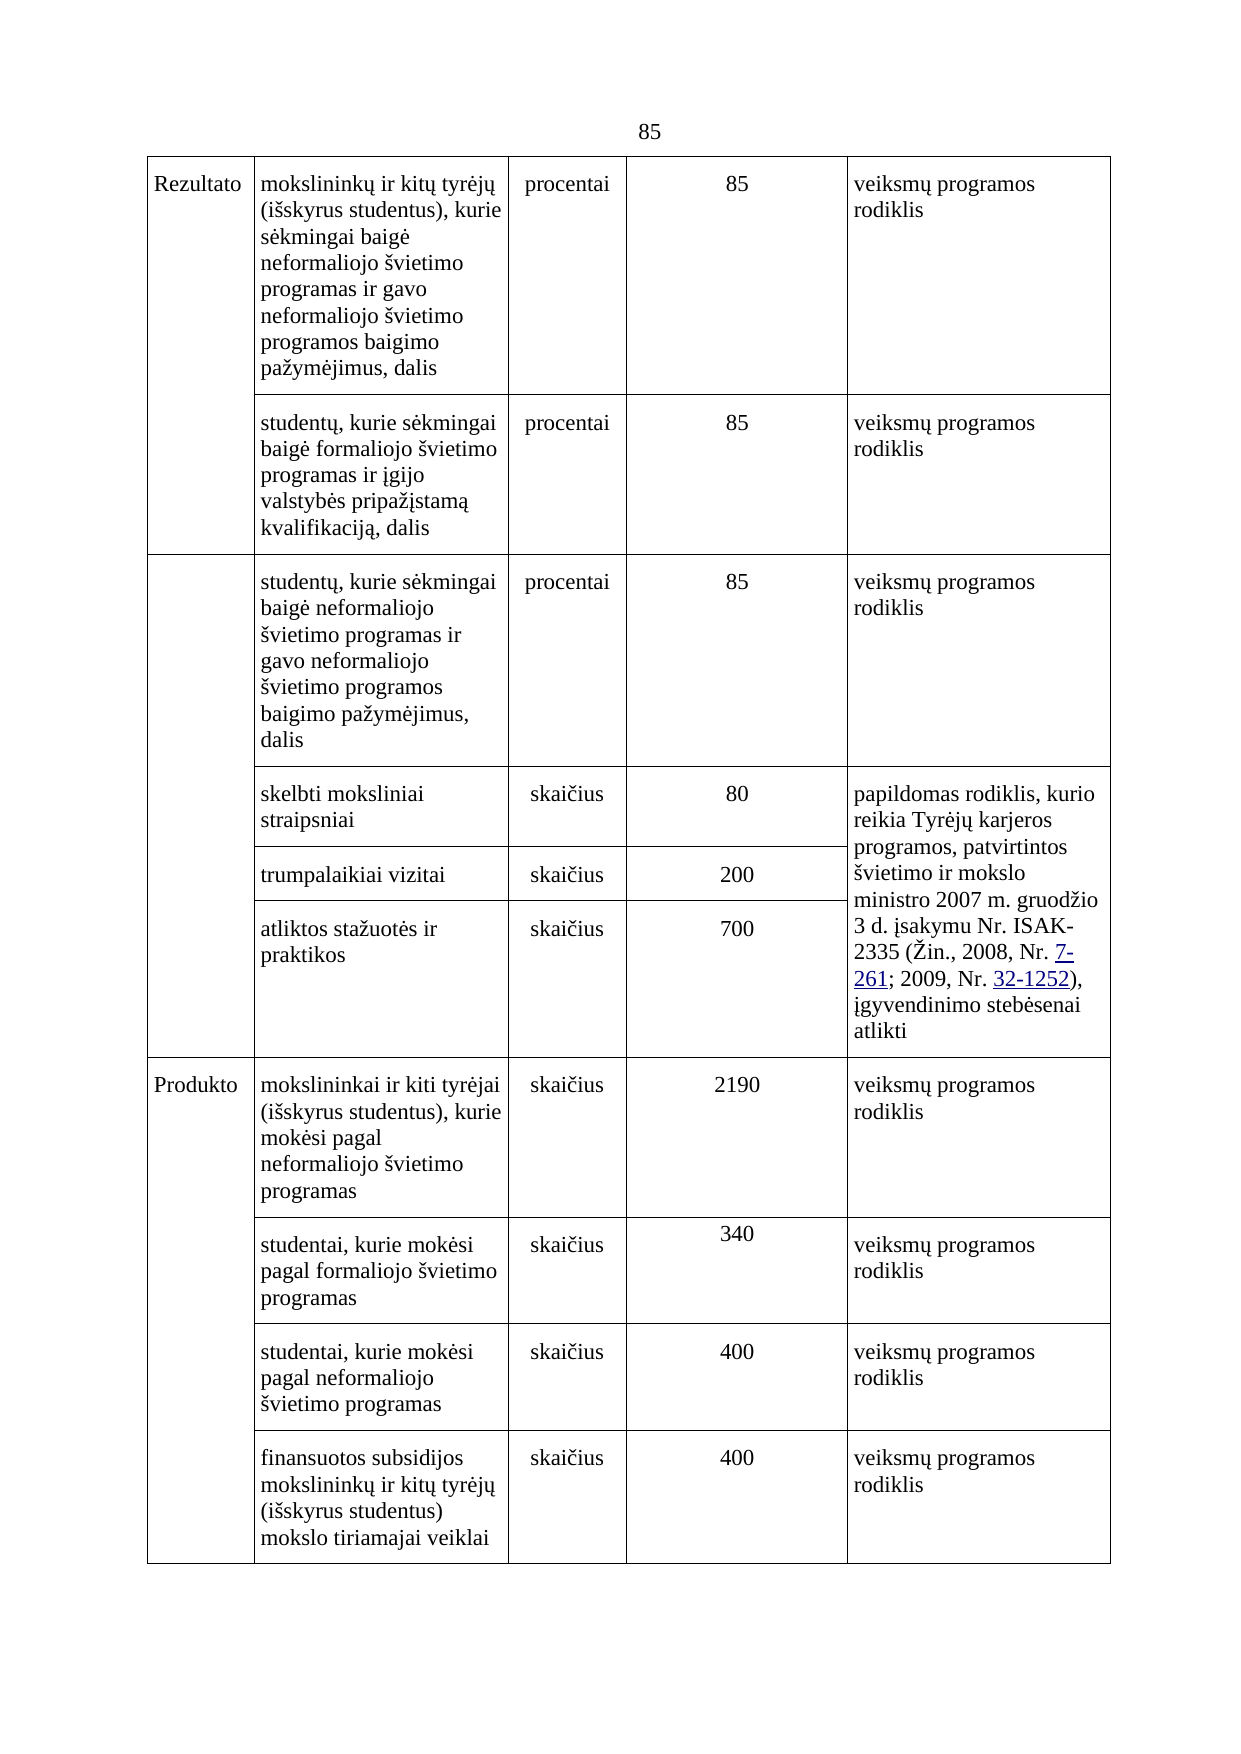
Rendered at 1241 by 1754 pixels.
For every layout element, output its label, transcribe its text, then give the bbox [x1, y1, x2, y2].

table_cell veiksmų programos rodiklis [848, 395, 1110, 554]
table_cell 340 [627, 1218, 847, 1323]
table_cell studentų, kurie sėkmingai baigė neformaliojo švietimo programas ir gavo neformaliojo švietimo programos baigimo pažymėjimus, dalis [255, 555, 508, 766]
table_cell 700 [627, 901, 847, 1057]
table_cell mokslininkai ir kiti tyrėjai (išskyrus studentus), kurie mokėsi pagal neformaliojo švietimo programas [255, 1058, 508, 1217]
table_cell studentai, kurie mokėsi pagal neformaliojo švietimo programas [255, 1324, 508, 1430]
table_cell procentai [509, 395, 626, 554]
table_cell [148, 555, 254, 1057]
table_cell 80 [627, 767, 847, 846]
table_cell trumpalaikiai vizitai [255, 847, 508, 900]
table_cell veiksmų programos rodiklis [848, 157, 1110, 394]
table_cell skaičius [509, 1218, 626, 1323]
table_cell veiksmų programos rodiklis [848, 1324, 1110, 1430]
table_cell skaičius [509, 901, 626, 1057]
table_cell veiksmų programos rodiklis [848, 1218, 1110, 1323]
table_cell veiksmų programos rodiklis [848, 1058, 1110, 1217]
table_cell Rezultato [148, 157, 254, 554]
table_cell skaičius [509, 847, 626, 900]
table_cell studentų, kurie sėkmingai baigė formaliojo švietimo programas ir įgijo valstybės pripažįstamą kvalifikaciją, dalis [255, 395, 508, 554]
table_cell 200 [627, 847, 847, 900]
table_cell skaičius [509, 767, 626, 846]
table_cell 85 [627, 157, 847, 394]
table_cell skaičius [509, 1324, 626, 1430]
table_cell 2190 [627, 1058, 847, 1217]
table_cell skelbti moksliniai straipsniai [255, 767, 508, 846]
table_cell procentai [509, 555, 626, 766]
table_cell skaičius [509, 1058, 626, 1217]
table_cell mokslininkų ir kitų tyrėjų (išskyrus studentus), kurie sėkmingai baigė neformaliojo švietimo programas ir gavo neformaliojo švietimo programos baigimo pažymėjimus, dalis [255, 157, 508, 394]
table_cell 85 [627, 395, 847, 554]
table_cell procentai [509, 157, 626, 394]
table_cell studentai, kurie mokėsi pagal formaliojo švietimo programas [255, 1218, 508, 1323]
table_cell Produkto [148, 1058, 254, 1563]
table_cell finansuotos subsidijos mokslininkų ir kitų tyrėjų (išskyrus studentus) mokslo tiriamajai veiklai [255, 1431, 508, 1563]
table_cell 400 [627, 1324, 847, 1430]
table_cell 85 [627, 555, 847, 766]
table_cell skaičius [509, 1431, 626, 1563]
table_cell 400 [627, 1431, 847, 1563]
table_cell papildomas rodiklis, kurio reikia Tyrėjų karjeros programos, patvirtintos švietimo ir mokslo ministro 2007 m. gruodžio 3 d. įsakymu Nr. ISAK-2335 (Žin., 2008, Nr. 7-261; 2009, Nr. 32-1252), įgyvendinimo stebėsenai atlikti [848, 767, 1110, 1057]
table_cell atliktos stažuotės ir praktikos [255, 901, 508, 1057]
table_cell veiksmų programos rodiklis [848, 1431, 1110, 1563]
table_cell veiksmų programos rodiklis [848, 555, 1110, 766]
